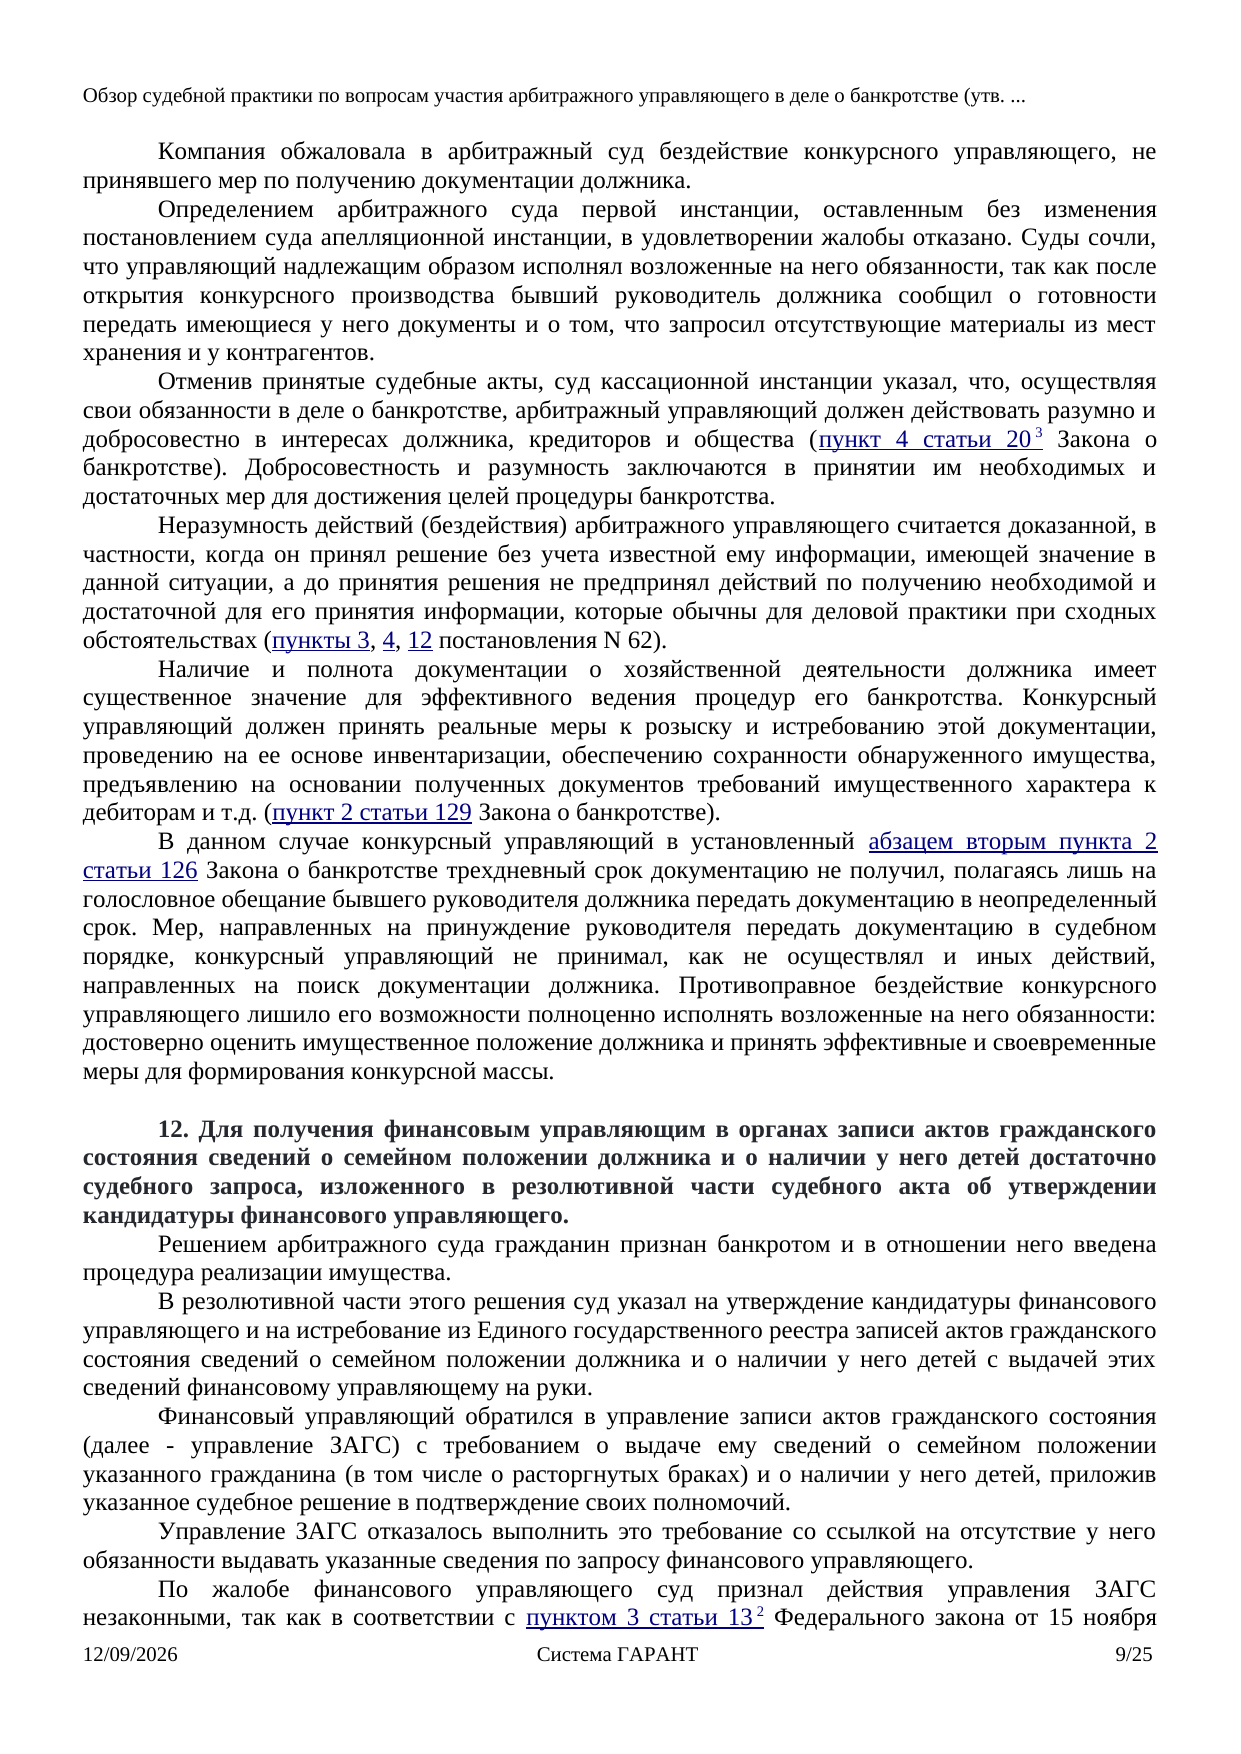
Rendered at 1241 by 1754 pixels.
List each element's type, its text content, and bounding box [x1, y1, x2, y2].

text Отменив принятые судебные акты, суд кассационной инстанции указал, что, осуществляя свои обязанности в деле о банкротстве, арбитражный управляющий должен действовать разумно и добросовестно в интересах должника, кредиторов и общества (пункт 4 статьи 20 3 Закона о банкротстве). Добросовестность и разумность заключаются в принятии им необходимых и достаточных мер для достижения целей процедуры банкротства. [83, 366, 1157, 510]
text Решением арбитражного суда гражданин признан банкротом и в отношении него введена процедура реализации имущества. [83, 1229, 1157, 1286]
text Управление ЗАГС отказалось выполнить это требование со ссылкой на отсутствие у него обязанности выдавать указанные сведения по запросу финансового управляющего. [83, 1516, 1157, 1574]
text В резолютивной части этого решения суд указал на утверждение кандидатуры финансового управляющего и на истребование из Единого государственного реестра записей актов гражданского состояния сведений о семейном положении должника и о наличии у него детей с выдачей этих сведений финансовому управляющему на руки. [83, 1286, 1157, 1401]
text Определением арбитражного суда первой инстанции, оставленным без изменения постановлением суда апелляционной инстанции, в удовлетворении жалобы отказано. Суды сочли, что управляющий надлежащим образом исполнял возложенные на него обязанности, так как после открытия конкурсного производства бывший руководитель должника сообщил о готовности передать имеющиеся у него документы и о том, что запросил отсутствующие материалы из мест хранения и у контрагентов. [83, 194, 1157, 366]
text 12. Для получения финансовым управляющим в органах записи актов гражданского состояния сведений о семейном положении должника и о наличии у него детей достаточно судебного запроса, изложенного в резолютивной части судебного акта об утверждении кандидатуры финансового управляющего. [83, 1114, 1157, 1229]
text Компания обжаловала в арбитражный суд бездействие конкурсного управляющего, не принявшего мер по получению документации должника. [83, 136, 1157, 194]
text Неразумность действий (бездействия) арбитражного управляющего считается доказанной, в частности, когда он принял решение без учета известной ему информации, имеющей значение в данной ситуации, а до принятия решения не предпринял действий по получению необходимой и достаточной для его принятия информации, которые обычны для деловой практики при сходных обстоятельствах (пункты 3, 4, 12 постановления N 62). [83, 510, 1157, 654]
text Наличие и полнота документации о хозяйственной деятельности должника имеет существенное значение для эффективного ведения процедур его банкротства. Конкурсный управляющий должен принять реальные меры к розыску и истребованию этой документации, проведению на ее основе инвентаризации, обеспечению сохранности обнаруженного имущества, предъявлению на основании полученных документов требований имущественного характера к дебиторам и т.д. (пункт 2 статьи 129 Закона о банкротстве). [83, 654, 1157, 826]
text В данном случае конкурсный управляющий в установленный абзацем вторым пункта 2 статьи 126 Закона о банкротстве трехдневный срок документацию не получил, полагаясь лишь на голословное обещание бывшего руководителя должника передать документацию в неопределенный срок. Мер, направленных на принуждение руководителя передать документацию в судебном порядке, конкурсный управляющий не принимал, как не осуществлял и иных действий, направленных на поиск документации должника. Противоправное бездействие конкурсного управляющего лишило его возможности полноценно исполнять возложенные на него обязанности: достоверно оценить имущественное положение должника и принять эффективные и своевременные меры для формирования конкурсной массы. [83, 826, 1157, 1085]
text Финансовый управляющий обратился в управление записи актов гражданского состояния (далее - управление ЗАГС) с требованием о выдаче ему сведений о семейном положении указанного гражданина (в том числе о расторгнутых браках) и о наличии у него детей, приложив указанное судебное решение в подтверждение своих полномочий. [83, 1401, 1157, 1516]
text По жалобе финансового управляющего суд признал действия управления ЗАГС незаконными, так как в соответствии с пунктом 3 статьи 13 2 Федерального закона от 15 ноября [83, 1574, 1157, 1631]
